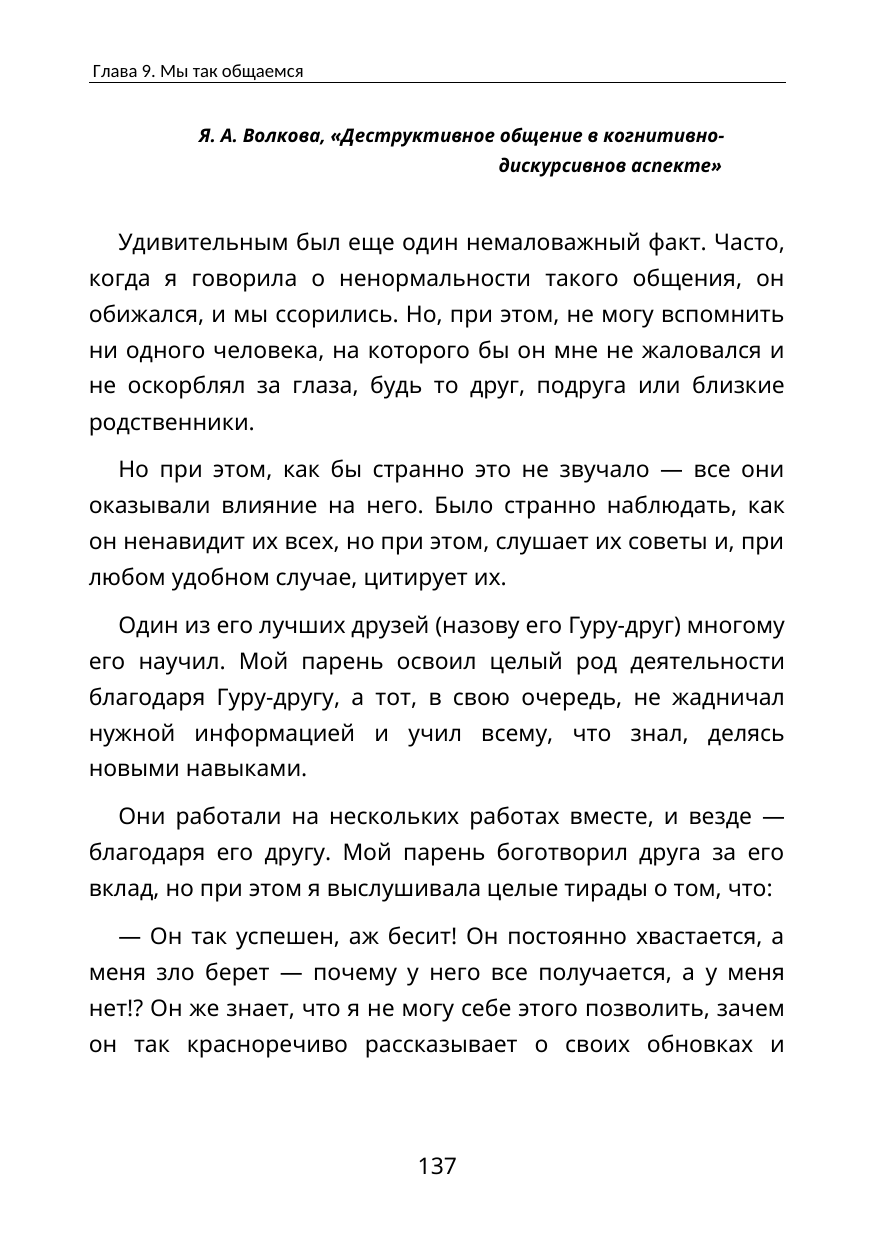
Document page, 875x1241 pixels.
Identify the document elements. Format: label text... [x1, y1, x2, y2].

text Они работали на нескольких работах вместе, и везде — благодаря его другу. Мой парень боготворил друга за его вклад, но при этом я выслушивала целые тирады о том, что: [88, 800, 786, 903]
text Но при этом, как бы странно это не звучало — все они оказывали влияние на него. Было странно наблюдать, как он ненавидит их всех, но при этом, слушает их советы и, при любом удобном случае, цитирует их. [88, 453, 786, 592]
text — Он так успешен, аж бесит! Он постоянно хвастается, а меня зло берет — почему у него все получается, а у меня нет!? Он же знает, что я не могу себе этого позволить, зачем он так красноречиво рассказывает о своих обновках и [88, 920, 786, 1059]
text Я. А. Волкова, «Деструктивное общение в когнитивно-дискурсивнов аспекте» [148, 118, 726, 178]
text Один из его лучших друзей (назову его Гуру-друг) многому его научил. Мой парень освоил целый род деятельности благодаря Гуру-другу, а тот, в свою очередь, не жадничал нужной информацией и учил всему, что знал, делясь новыми навыками. [88, 609, 786, 784]
text Удивительным был еще один немаловажный факт. Часто, когда я говорила о ненормальности такого общения, он обижался, и мы ссорились. Но, при этом, не могу вспомнить ни одного человека, на которого бы он мне не жаловался и не оскорблял за глаза, будь то друг, подруга или близкие родственники. [88, 226, 786, 437]
